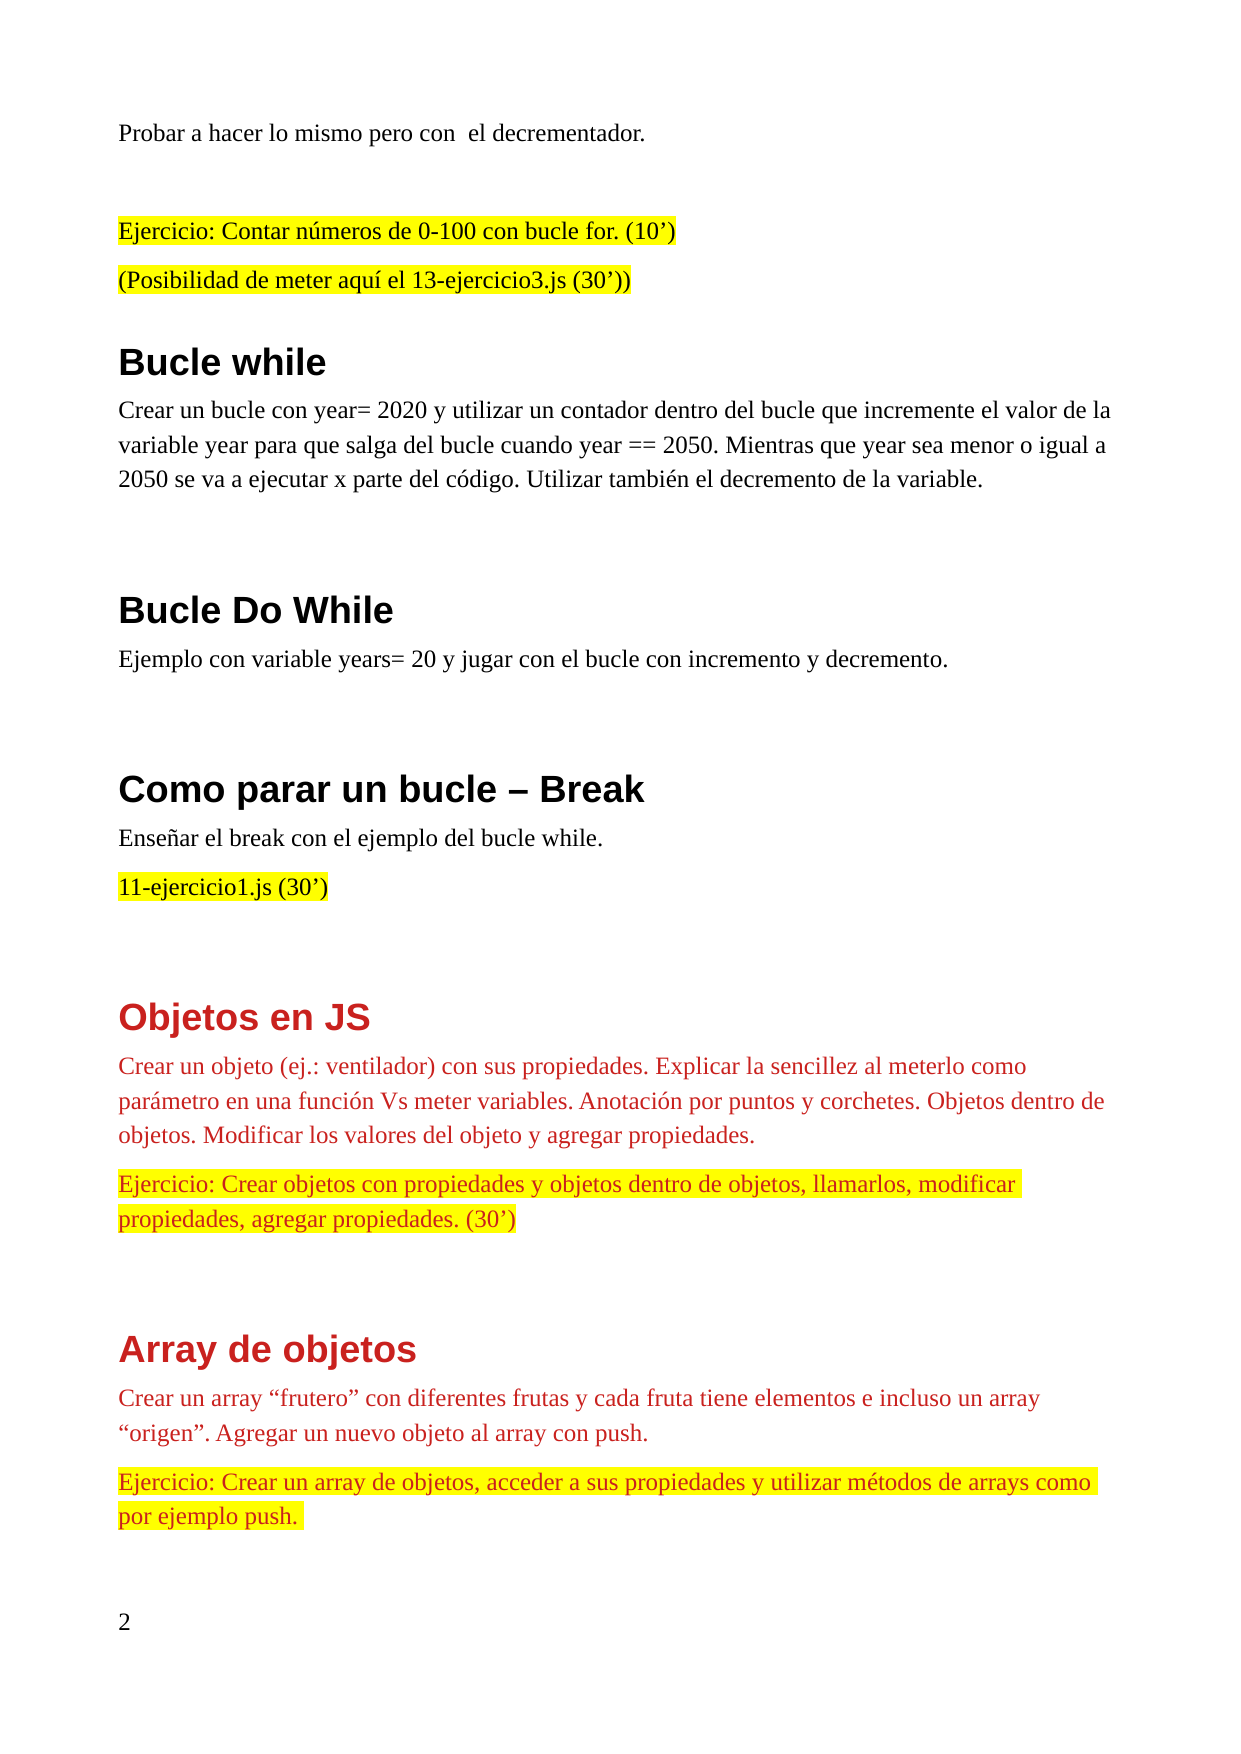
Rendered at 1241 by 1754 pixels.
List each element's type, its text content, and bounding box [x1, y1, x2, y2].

subtitle Bucle Do While [118, 588, 1122, 631]
text Crear un array “frutero” con diferentes frutas y cada fruta tiene elementos e incluso un array “origen”. Agregar un nuevo objeto al array con push. [118, 1383, 1122, 1446]
text 11-ejercicio1.js (30’) [118, 872, 1122, 901]
text Crear un objeto (ej.: ventilador) con sus propiedades. Explicar la sencillez al meterlo como parámetro en una función Vs meter variables. Anotación por puntos y corchetes. Objetos dentro de objetos. Modificar los valores del objeto y agregar propiedades. [118, 1051, 1122, 1149]
text Enseñar el break con el ejemplo del bucle while. [118, 823, 1122, 852]
subtitle Array de objetos [118, 1327, 1122, 1371]
subtitle Objetos en JS [118, 995, 1122, 1039]
text Probar a hacer lo mismo pero con el decrementador. [118, 118, 1122, 147]
text Ejercicio: Contar números de 0-100 con bucle for. (10’) [118, 216, 1122, 245]
text Ejercicio: Crear un array de objetos, acceder a sus propiedades y utilizar métodos de arrays como por ejemplo push. [118, 1467, 1122, 1530]
text (Posibilidad de meter aquí el 13-ejercicio3.js (30’)) [118, 265, 1122, 294]
subtitle Como parar un bucle – Break [118, 767, 1122, 811]
text Ejercicio: Crear objetos con propiedades y objetos dentro de objetos, llamarlos, modificar propiedades, agregar propiedades. (30’) [118, 1169, 1122, 1233]
subtitle Bucle while [118, 339, 1122, 383]
text Ejemplo con variable years= 20 y jugar con el bucle con incremento y decremento. [118, 644, 1122, 672]
text Crear un bucle con year= 2020 y utilizar un contador dentro del bucle que incremente el valor de la variable year para que salga del bucle cuando year == 2050. Mientras que year sea menor o igual a 2050 se va a ejecutar x parte del código. Utilizar también el decremento de la variable. [118, 396, 1122, 493]
